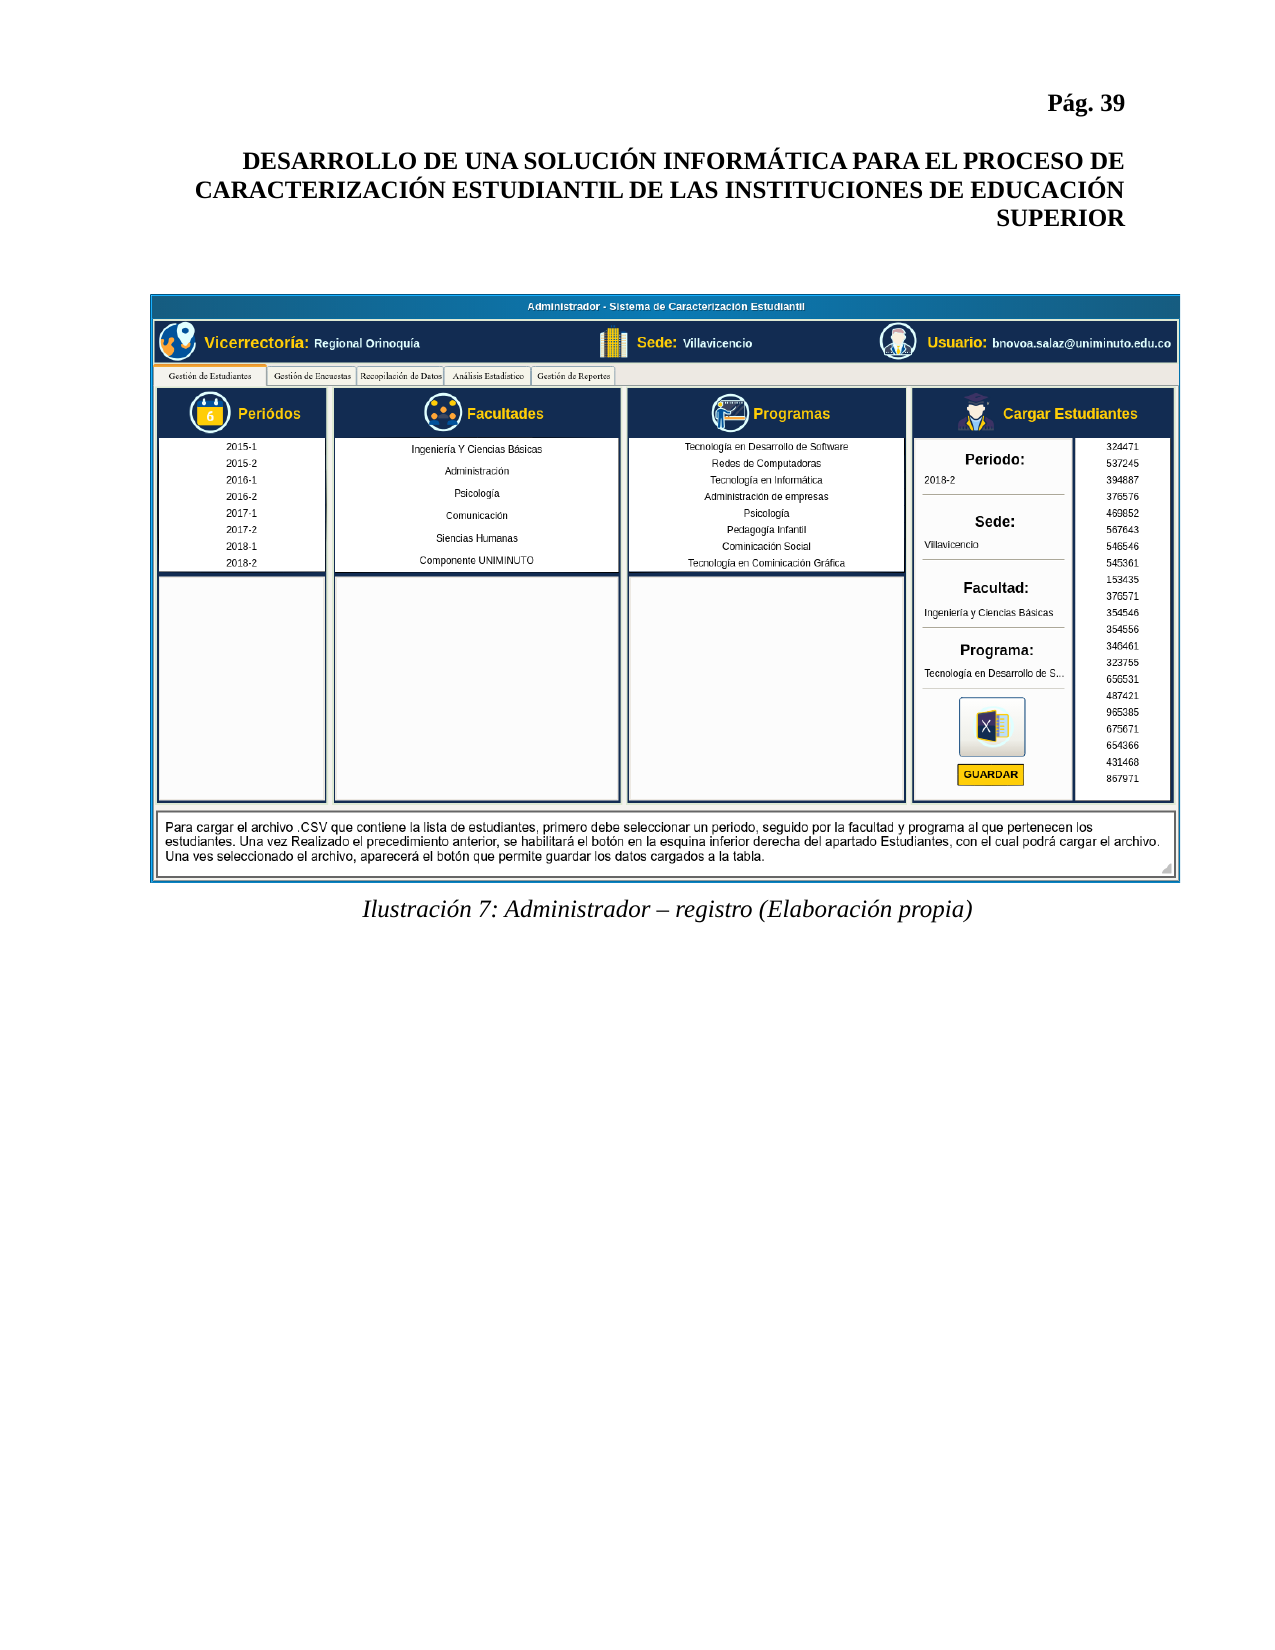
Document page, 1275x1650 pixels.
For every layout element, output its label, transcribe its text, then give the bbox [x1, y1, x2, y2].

text Ilustración 7: Administrador – registro (Elaboración propia) [150, 894, 1187, 923]
picture [154, 320, 1178, 880]
picture [150, 294, 1181, 883]
picture [578, 304, 591, 309]
